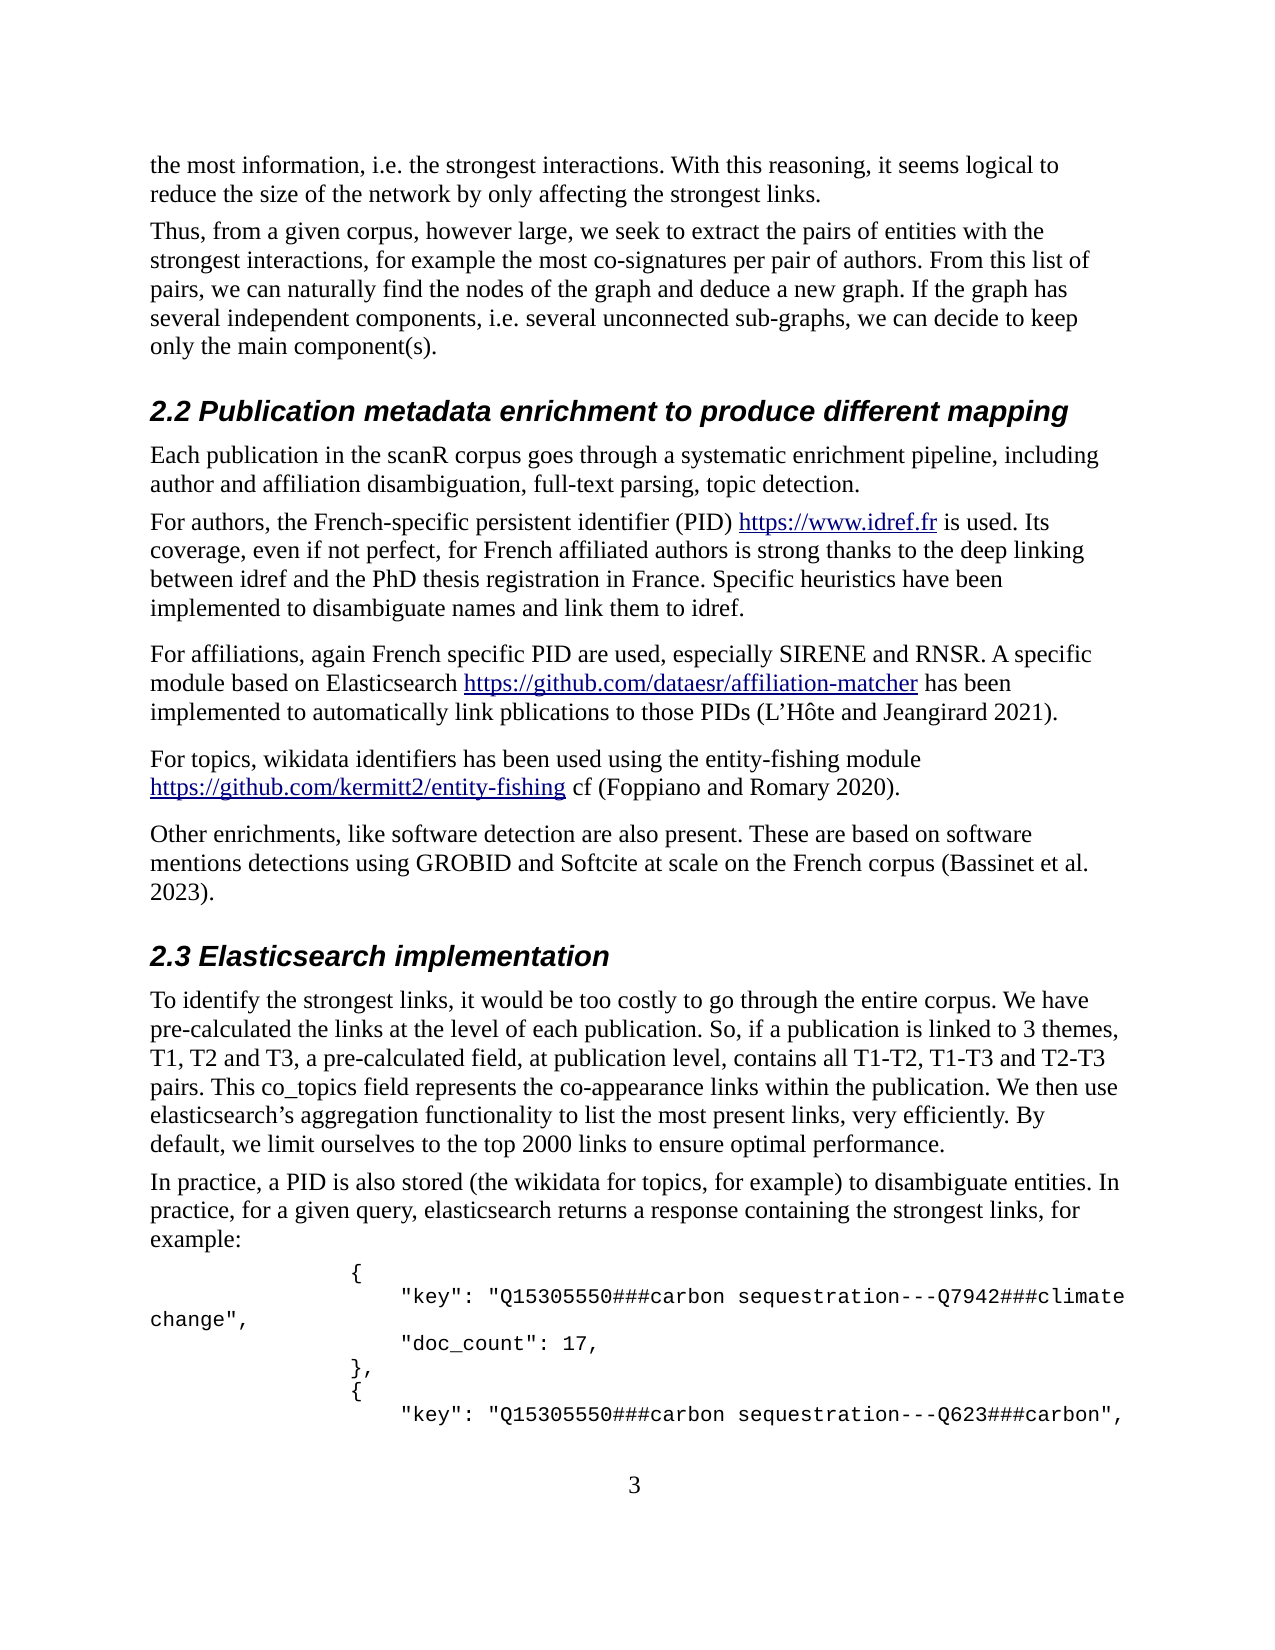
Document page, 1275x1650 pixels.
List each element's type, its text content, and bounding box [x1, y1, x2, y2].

text }, [150, 1357, 1125, 1380]
text For affiliations, again French specific PID are used, especially SIRENE and RNSR. A specific module based on Elasticsearch https://github.com/dataesr/affiliation-matcher has been implemented to automatically link pblications to those PIDs (L’Hôte and Jeangirard 2021). [150, 639, 1125, 726]
subtitle 2.3 Elasticsearch implementation [150, 939, 1125, 973]
text Other enrichments, like software detection are also present. These are based on software mentions detections using GROBID and Softcite at scale on the French corpus (Bassinet et al. 2023). [150, 819, 1125, 905]
text "doc_count": 17, [150, 1333, 1125, 1357]
text In practice, a PID is also stored (the wikidata for topics, for example) to disambiguate entities. In practice, for a given query, elasticsearch returns a response containing the strongest links, for example: [150, 1167, 1125, 1253]
text { [150, 1380, 1125, 1404]
text "key": "Q15305550###carbon sequestration---Q7942###climate change", [150, 1286, 1125, 1333]
text { [150, 1262, 1125, 1286]
text To identify the strongest links, it would be too costly to go through the entire corpus. We have pre-calculated the links at the level of each publication. So, if a publication is linked to 3 themes, T1, T2 and T3, a pre-calculated field, at publication level, contains all T1-T2, T1-T3 and T2-T3 pairs. This co_topics field represents the co-appearance links within the publication. We then use elasticsearch’s aggregation functionality to list the most present links, very efficiently. By default, we limit ourselves to the top 2000 links to ensure optimal performance. [150, 985, 1125, 1158]
subtitle 2.2 Publication metadata enrichment to produce different mapping [150, 394, 1125, 428]
text "key": "Q15305550###carbon sequestration---Q623###carbon", [150, 1404, 1125, 1428]
text the most information, i.e. the strongest interactions. With this reasoning, it seems logical to reduce the size of the network by only affecting the strongest links. [150, 150, 1125, 207]
text For authors, the French-specific persistent identifier (PID) https://www.idref.fr is used. Its coverage, even if not perfect, for French affiliated authors is strong thanks to the deep linking between idref and the PhD thesis registration in France. Specific heuristics have been implemented to disambiguate names and link them to idref. [150, 507, 1125, 622]
text For topics, wikidata identifiers has been used using the entity-fishing module https://github.com/kermitt2/entity-fishing cf (Foppiano and Romary 2020). [150, 744, 1125, 801]
text Thus, from a given corpus, however large, we seek to extract the pairs of entities with the strongest interactions, for example the most co-signatures per pair of authors. From this list of pairs, we can naturally find the nodes of the graph and deduce a new graph. If the graph has several independent components, i.e. several unconnected sub-graphs, we can decide to keep only the main component(s). [150, 216, 1125, 360]
text Each publication in the scanR corpus goes through a systematic enrichment pipeline, including author and affiliation disambiguation, full-text parsing, topic detection. [150, 440, 1125, 498]
